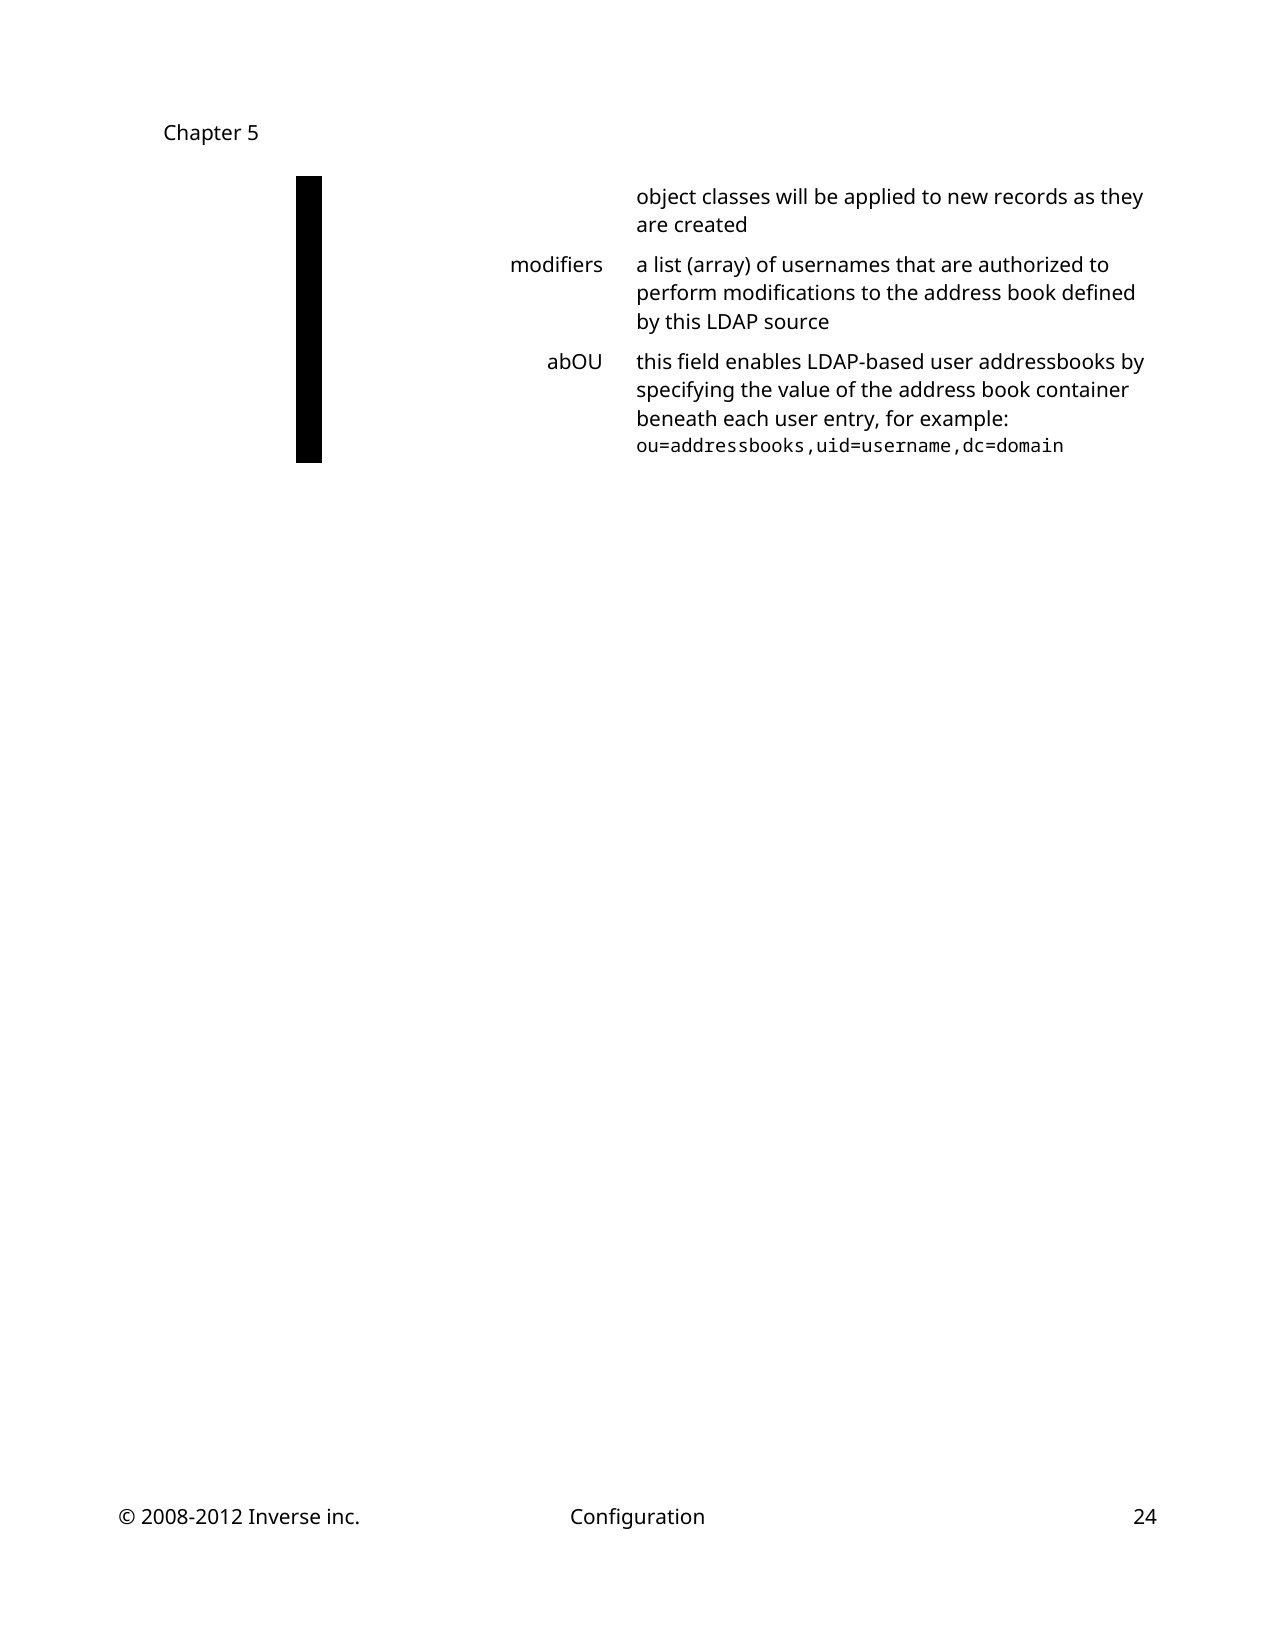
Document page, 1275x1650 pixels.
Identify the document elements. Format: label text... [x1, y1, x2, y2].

table_cell modifiers [322, 244, 608, 341]
table_cell a list (array) of usernames that are authorized to perform modifications to the address book defined by this LDAP source [609, 244, 1157, 341]
table_cell abOU [322, 341, 608, 463]
table_cell this field enables LDAP-based user addressbooks by specifying the value of the address book container beneath each user entry, for example: ou=addressbooks,uid=username,dc=domain [609, 341, 1157, 463]
table_cell [322, 176, 608, 244]
table_cell object classes will be applied to new records as they are created [609, 176, 1157, 244]
table_cell [296, 244, 322, 341]
table_cell [296, 176, 322, 244]
table_cell [296, 341, 322, 463]
